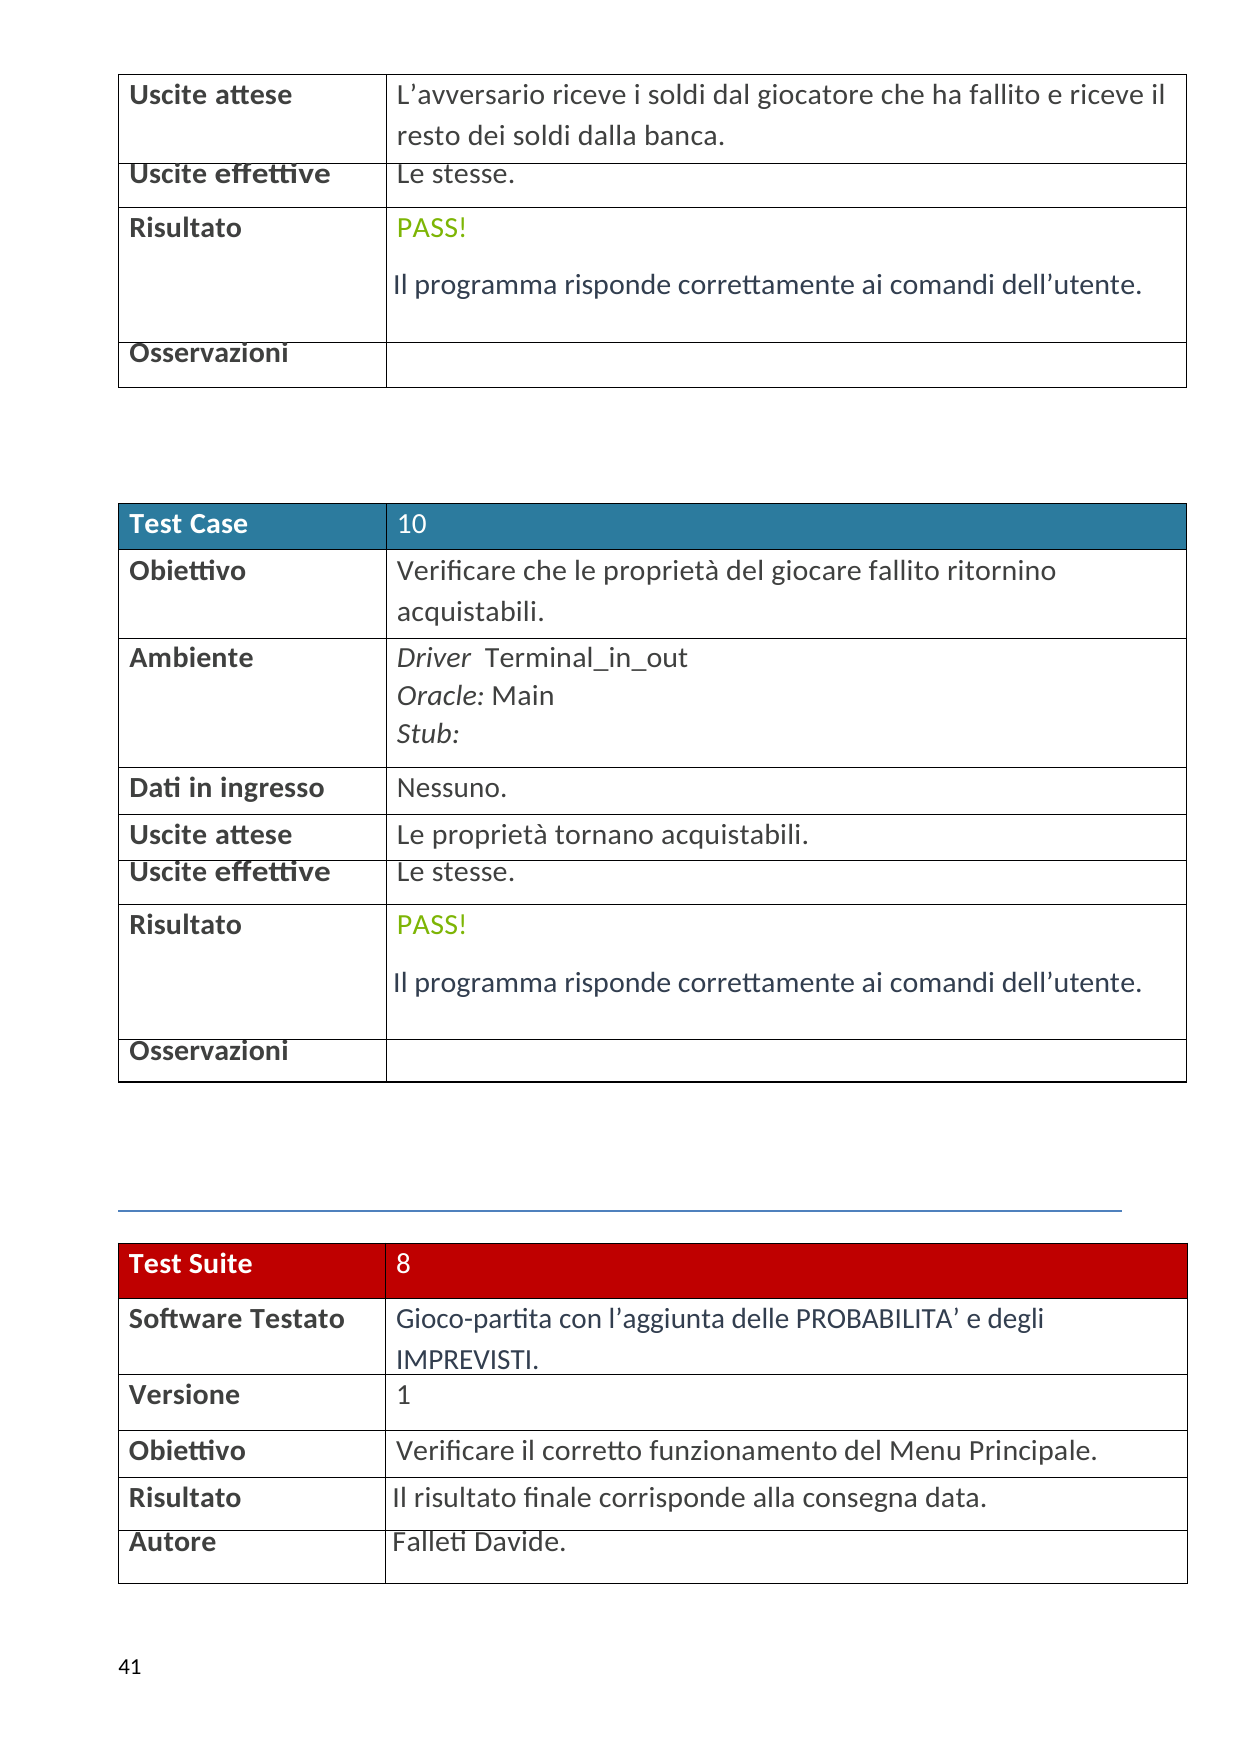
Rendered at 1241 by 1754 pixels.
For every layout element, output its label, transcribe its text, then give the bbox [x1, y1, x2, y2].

table_cell Uscite effettive [119, 861, 386, 904]
table_cell Le stesse. [387, 861, 1186, 904]
table_cell Verificare il corretto funzionamento del Menu Principale. [386, 1431, 1187, 1477]
table_cell Versione [119, 1375, 385, 1430]
table_cell Le proprietà tornano acquistabili. [387, 815, 1186, 860]
table_cell Dati in ingresso [119, 768, 386, 814]
table_cell Autore [119, 1531, 385, 1583]
table_cell Le stesse. [387, 164, 1186, 207]
table_cell Ambiente [119, 639, 386, 767]
table_cell Software Testato [119, 1299, 385, 1374]
table_cell Uscite attese [119, 75, 386, 163]
table_cell L’avversario riceve i soldi dal giocatore che ha fallito e riceve il resto dei soldi dalla banca. [387, 75, 1186, 163]
table_cell Risultato [119, 905, 386, 1039]
table_header Test Suite [119, 1244, 385, 1298]
table_cell Uscite attese [119, 815, 386, 860]
table_cell Osservazioni [119, 343, 386, 387]
table_cell Falleti Davide. [386, 1531, 1187, 1583]
table_header 8 [386, 1244, 1187, 1298]
table_cell PASS! Il programma risponde correttamente ai comandi dell’utente. [387, 208, 1186, 342]
table_cell Verificare che le proprietà del giocare fallito ritornino acquistabili. [387, 550, 1186, 637]
table_cell Obiettivo [119, 550, 386, 637]
table_cell Driver Terminal_in_out Oracle: Main Stub: [387, 639, 1186, 767]
table_cell 1 [386, 1375, 1187, 1430]
table_cell Nessuno. [387, 768, 1186, 814]
table_cell [387, 1040, 1186, 1081]
table_cell Obiettivo [119, 1431, 385, 1477]
table_cell Risultato [119, 1478, 385, 1530]
table_cell Uscite effettive [119, 164, 386, 207]
table_cell Il risultato finale corrisponde alla consegna data. [386, 1478, 1187, 1530]
table_cell Gioco-partita con l’aggiunta delle PROBABILITA’ e degli IMPREVISTI. [386, 1299, 1187, 1374]
table_cell Osservazioni [119, 1040, 386, 1081]
table_header Test Case [119, 504, 386, 549]
table_cell [387, 343, 1186, 387]
table_cell PASS! Il programma risponde correttamente ai comandi dell’utente. [387, 905, 1186, 1039]
table_cell Risultato [119, 208, 386, 342]
table_header 10 [387, 504, 1186, 549]
